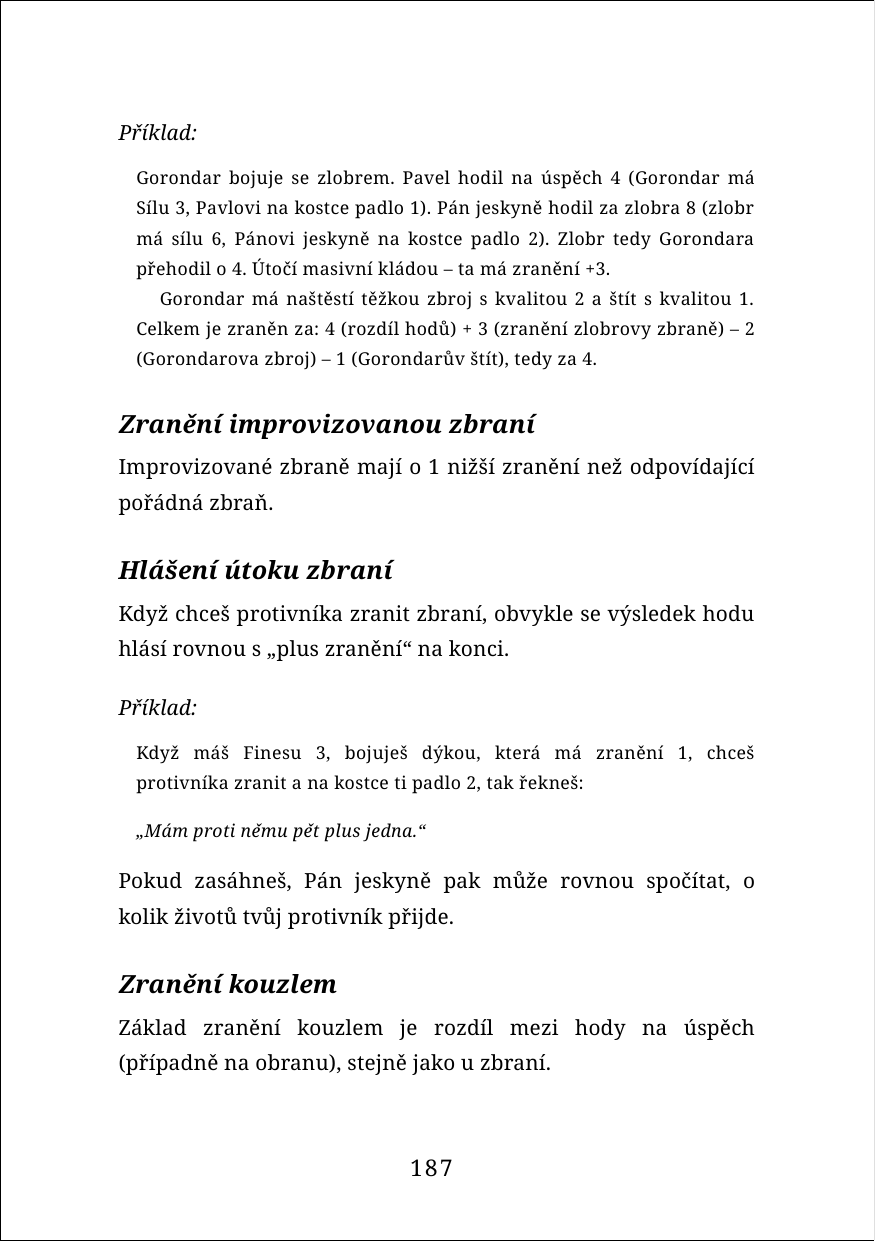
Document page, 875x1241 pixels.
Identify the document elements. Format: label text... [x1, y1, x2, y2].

text Když chceš protivníka zranit zbraní, obvykle se výsledek hodu hlásí rovnou s „plus zranění“ na konci. [118, 599, 756, 663]
text Základ zranění kouzlem je rozdíl mezi hody na úspěch (případně na obranu), stejně jako u zbraní. [118, 1013, 756, 1077]
subtitle Zranění improvizovanou zbraní [118, 406, 756, 441]
text Když máš Finesu 3, bojuješ dýkou, která má zranění 1, chceš protivníka zranit a na kostce ti padlo 2, tak řekneš: [136, 741, 756, 795]
text Příklad: [118, 693, 756, 722]
subtitle Zranění kouzlem [118, 967, 756, 1001]
subtitle Hlášení útoku zbraní [118, 553, 756, 587]
text Improvizované zbraně mají o 1 nižší zranění než odpovídající pořádná zbraň. [118, 452, 756, 516]
text Pokud zasáhneš, Pán jeskyně pak může rovnou spočítat, o kolik životů tvůj protivník přijde. [118, 867, 756, 931]
text „Mám proti němu pět plus jedna.“ [136, 819, 756, 843]
text Příklad: [118, 118, 756, 147]
text Gorondar bojuje se zlobrem. Pavel hodil na úspěch 4 (Gorondar má Sílu 3, Pavlovi na kostce padlo 1). Pán jeskyně hodil za zlobra 8 (zlobr má sílu 6, Pánovi jeskyně na kostce padlo 2). Zlobr tedy Gorondara přehodil o 4. Útočí masivní kládou – ta má zranění +3. Gorondar má naštěstí těžkou zbroj s kvalitou 2 a štít s kvalitou 1. Celkem je zraněn za: 4 (rozdíl hodů) + 3 (zranění zlobrovy zbraně) – 2 (Gorondarova zbroj) – 1 (Gorondarův štít), tedy za 4. [136, 166, 756, 371]
